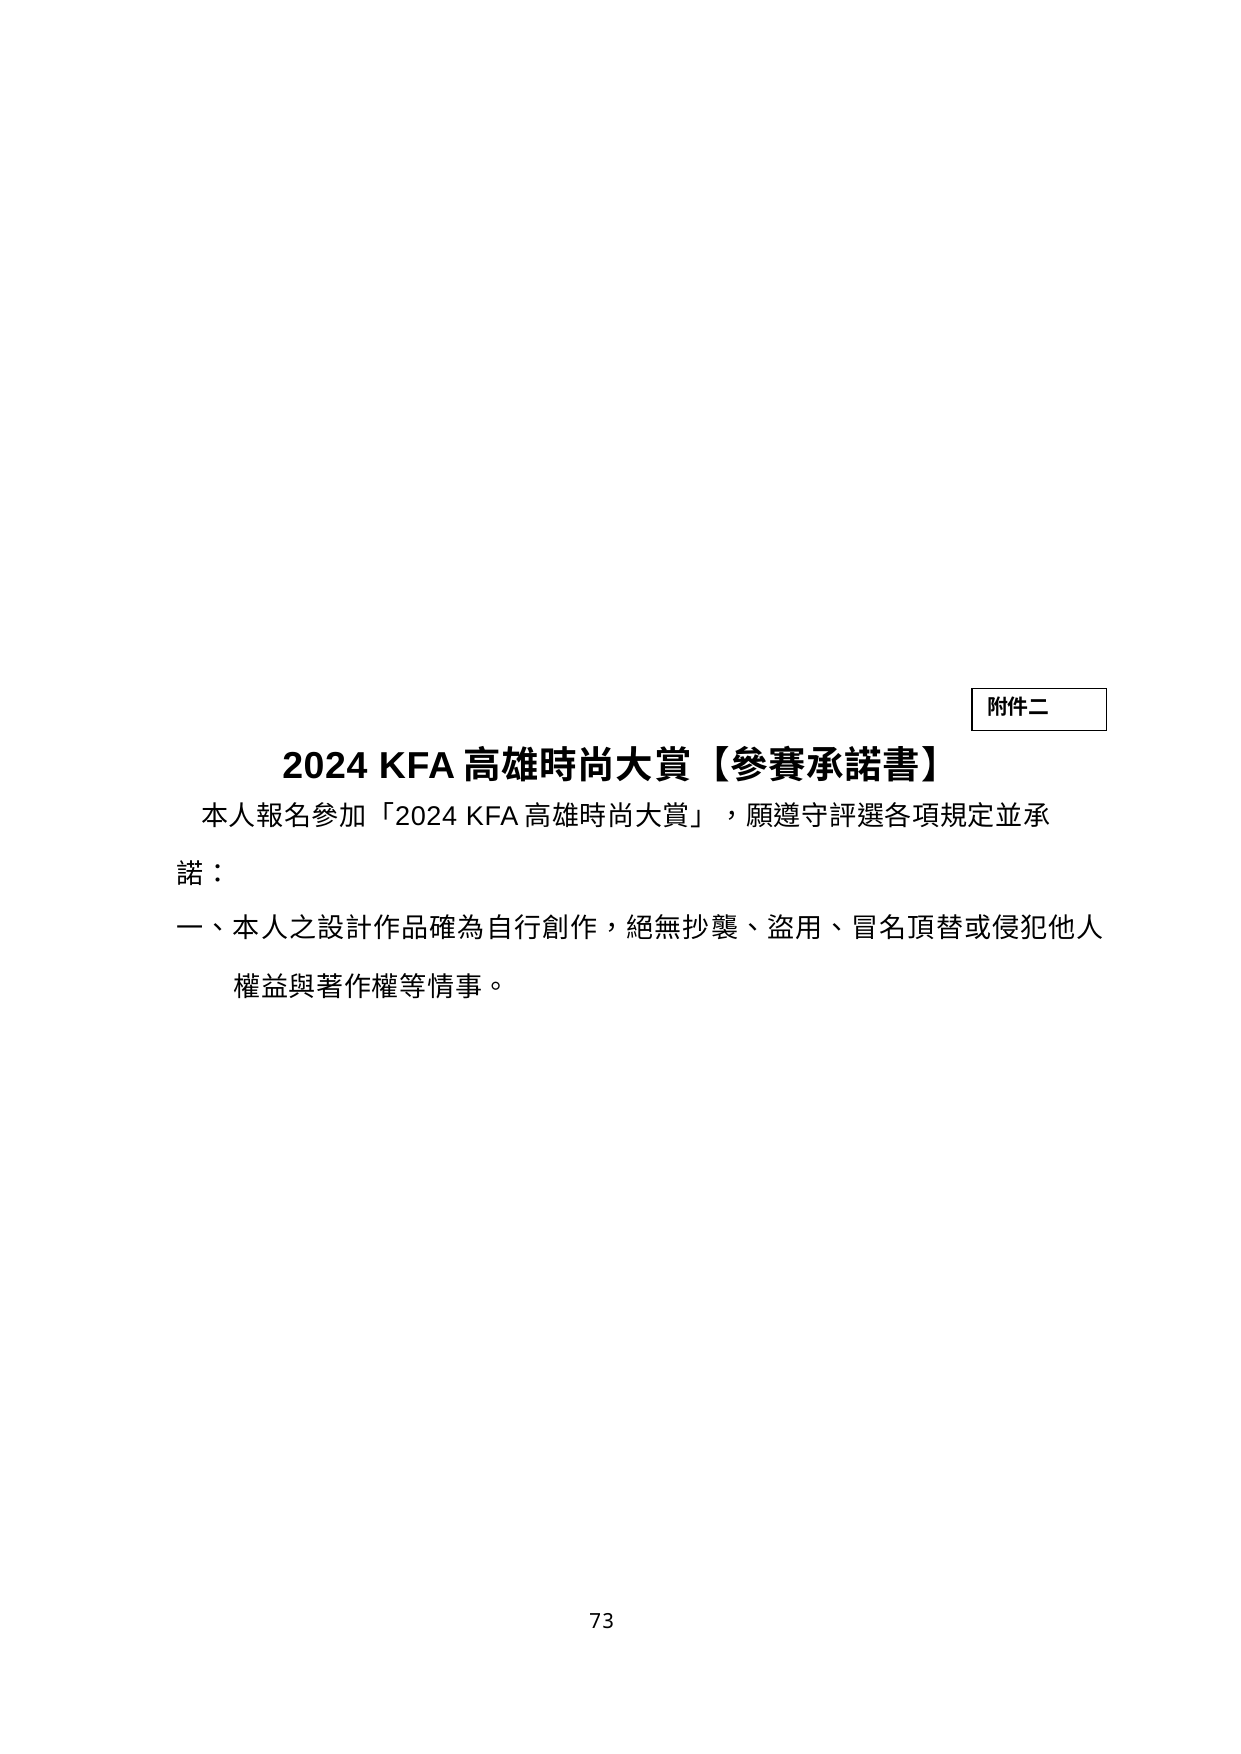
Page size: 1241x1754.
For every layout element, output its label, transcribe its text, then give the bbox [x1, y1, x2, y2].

text 2024 KFA高雄時尚大賞【參賽承諾書】 [118, 721, 1122, 783]
table_header 本人報名參加「2024 KFA高雄時尚大賞」，願遵守評選各項規定並承諾： [174, 794, 1107, 906]
table_cell 一、本人之設計作品確為自行創作，絕無抄襲、盜用、冒名頂替或侵犯他人權益與著作權等情事。 [174, 906, 1107, 1020]
